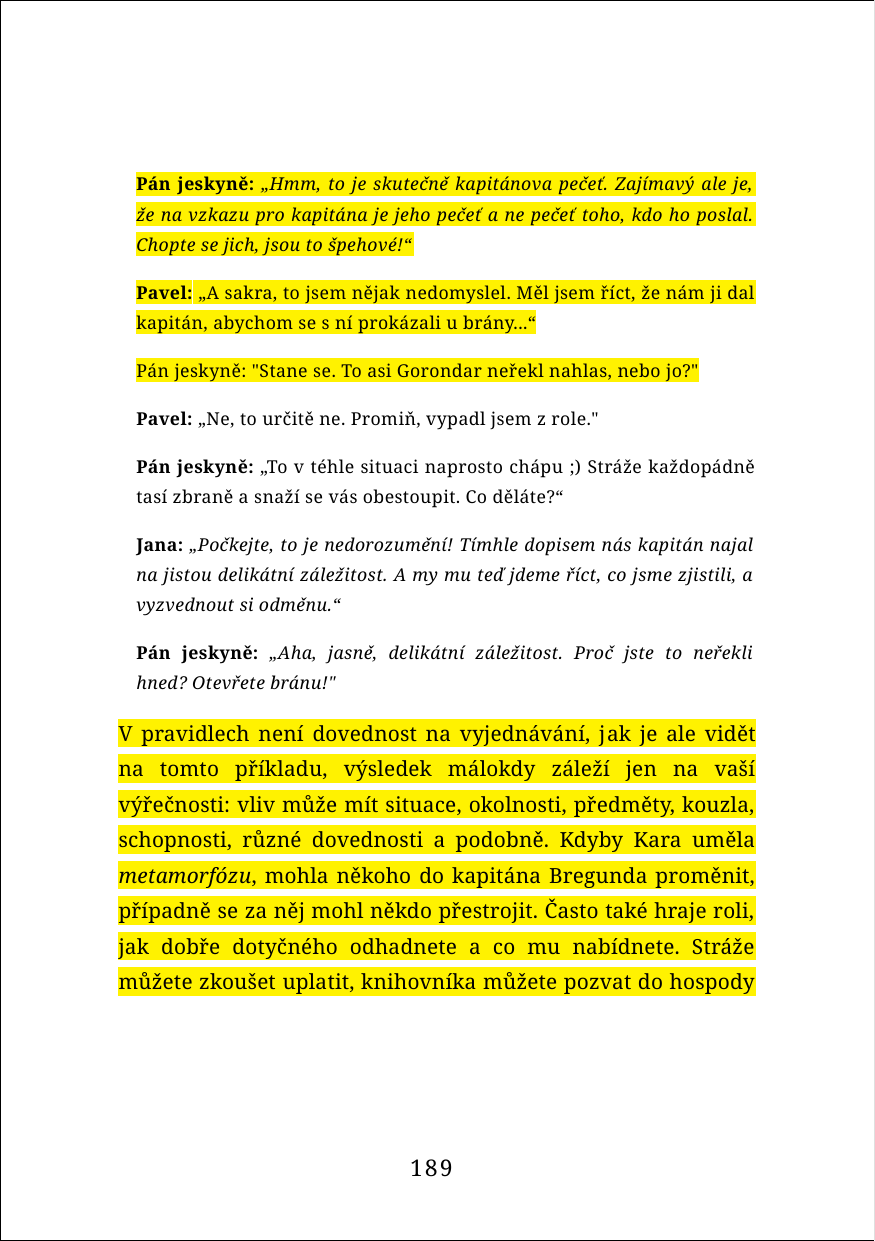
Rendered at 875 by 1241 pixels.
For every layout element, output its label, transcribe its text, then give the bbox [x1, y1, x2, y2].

text Jana: „Počkejte, to je nedorozumění! Tímhle dopisem nás kapitán najal na jistou delikátní záležitost. A my mu teď jdeme říct, co jsme zjistili, a vyzvednout si odměnu.“ [136, 532, 756, 617]
text Pán jeskyně: "Stane se. To asi Gorondar neřekl nahlas, nebo jo?" [136, 358, 756, 382]
text Pavel: „A sakra, to jsem nějak nedomyslel. Měl jsem říct, že nám ji dal kapitán, abychom se s ní prokázali u brány...“ [136, 280, 756, 334]
text Pán jeskyně: „Hmm, to je skutečně kapitánova pečeť. Zajímavý ale je, že na vzkazu pro kapitána je jeho pečeť a ne pečeť toho, kdo ho poslal. Chopte se jich, jsou to špehové!“ [136, 172, 756, 256]
text Pán jeskyně: „To v téhle situaci naprosto chápu ;) Stráže každopádně tasí zbraně a snaží se vás obestoupit. Co děláte?“ [136, 454, 756, 508]
text Pán jeskyně: „Aha, jasně, delikátní záležitost. Proč jste to neřekli hned? Otevřete bránu!" [136, 641, 756, 695]
text V pravidlech není dovednost na vyjednávání, jak je ale vidět na tomto příkladu, výsledek málokdy záleží jen na vaší výřečnosti: vliv může mít situace, okolnosti, předměty, kouzla, schopnosti, různé dovednosti a podobně. Kdyby Kara uměla metamorfózu, mohla někoho do kapitána Bregunda proměnit, případně se za něj mohl někdo přestrojit. Často také hraje roli, jak dobře dotyčného odhadnete a co mu nabídnete. Stráže můžete zkoušet uplatit, knihovníka můžete pozvat do hospody [118, 719, 756, 996]
text Pavel: „Ne, to určitě ne. Promiň, vypadl jsem z role." [136, 406, 756, 430]
